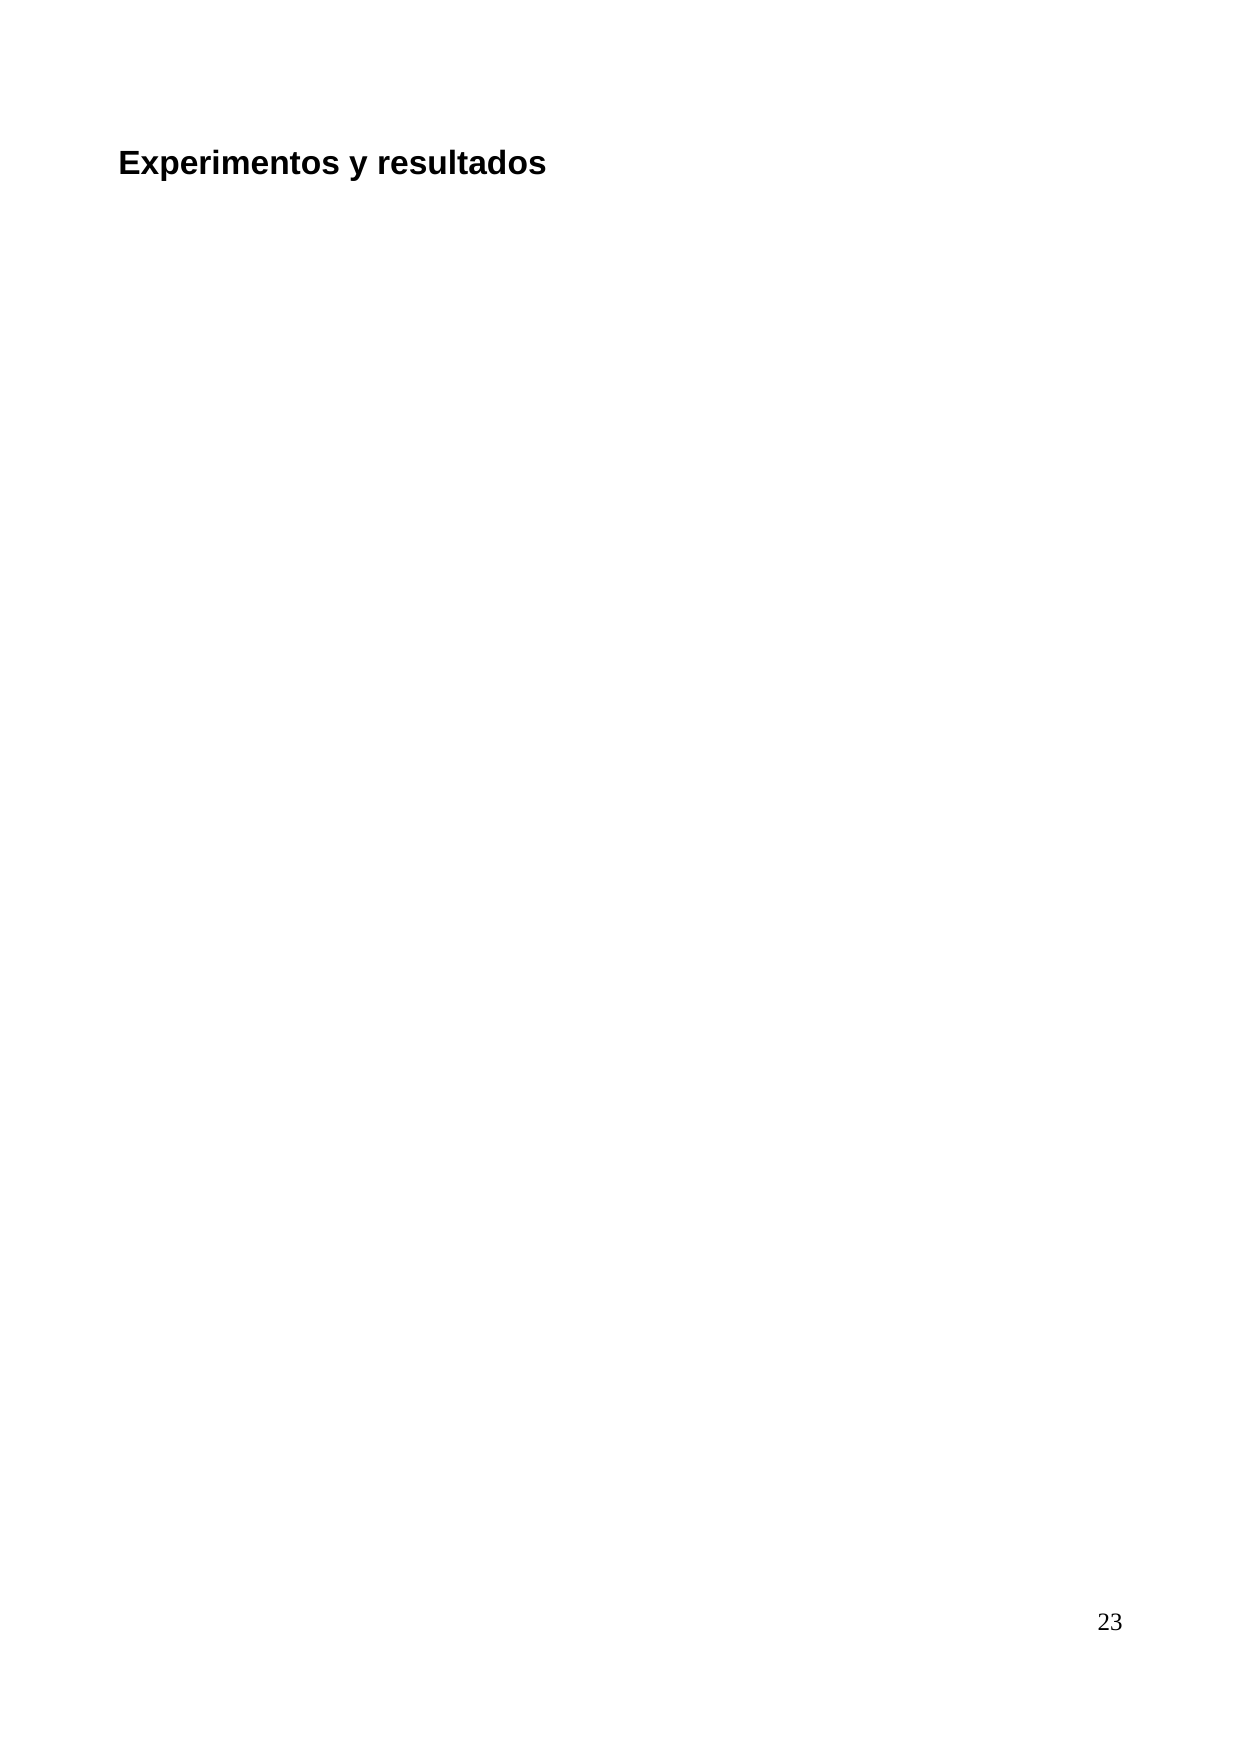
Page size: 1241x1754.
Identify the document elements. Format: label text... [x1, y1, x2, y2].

subtitle Experimentos y resultados [118, 143, 1122, 182]
